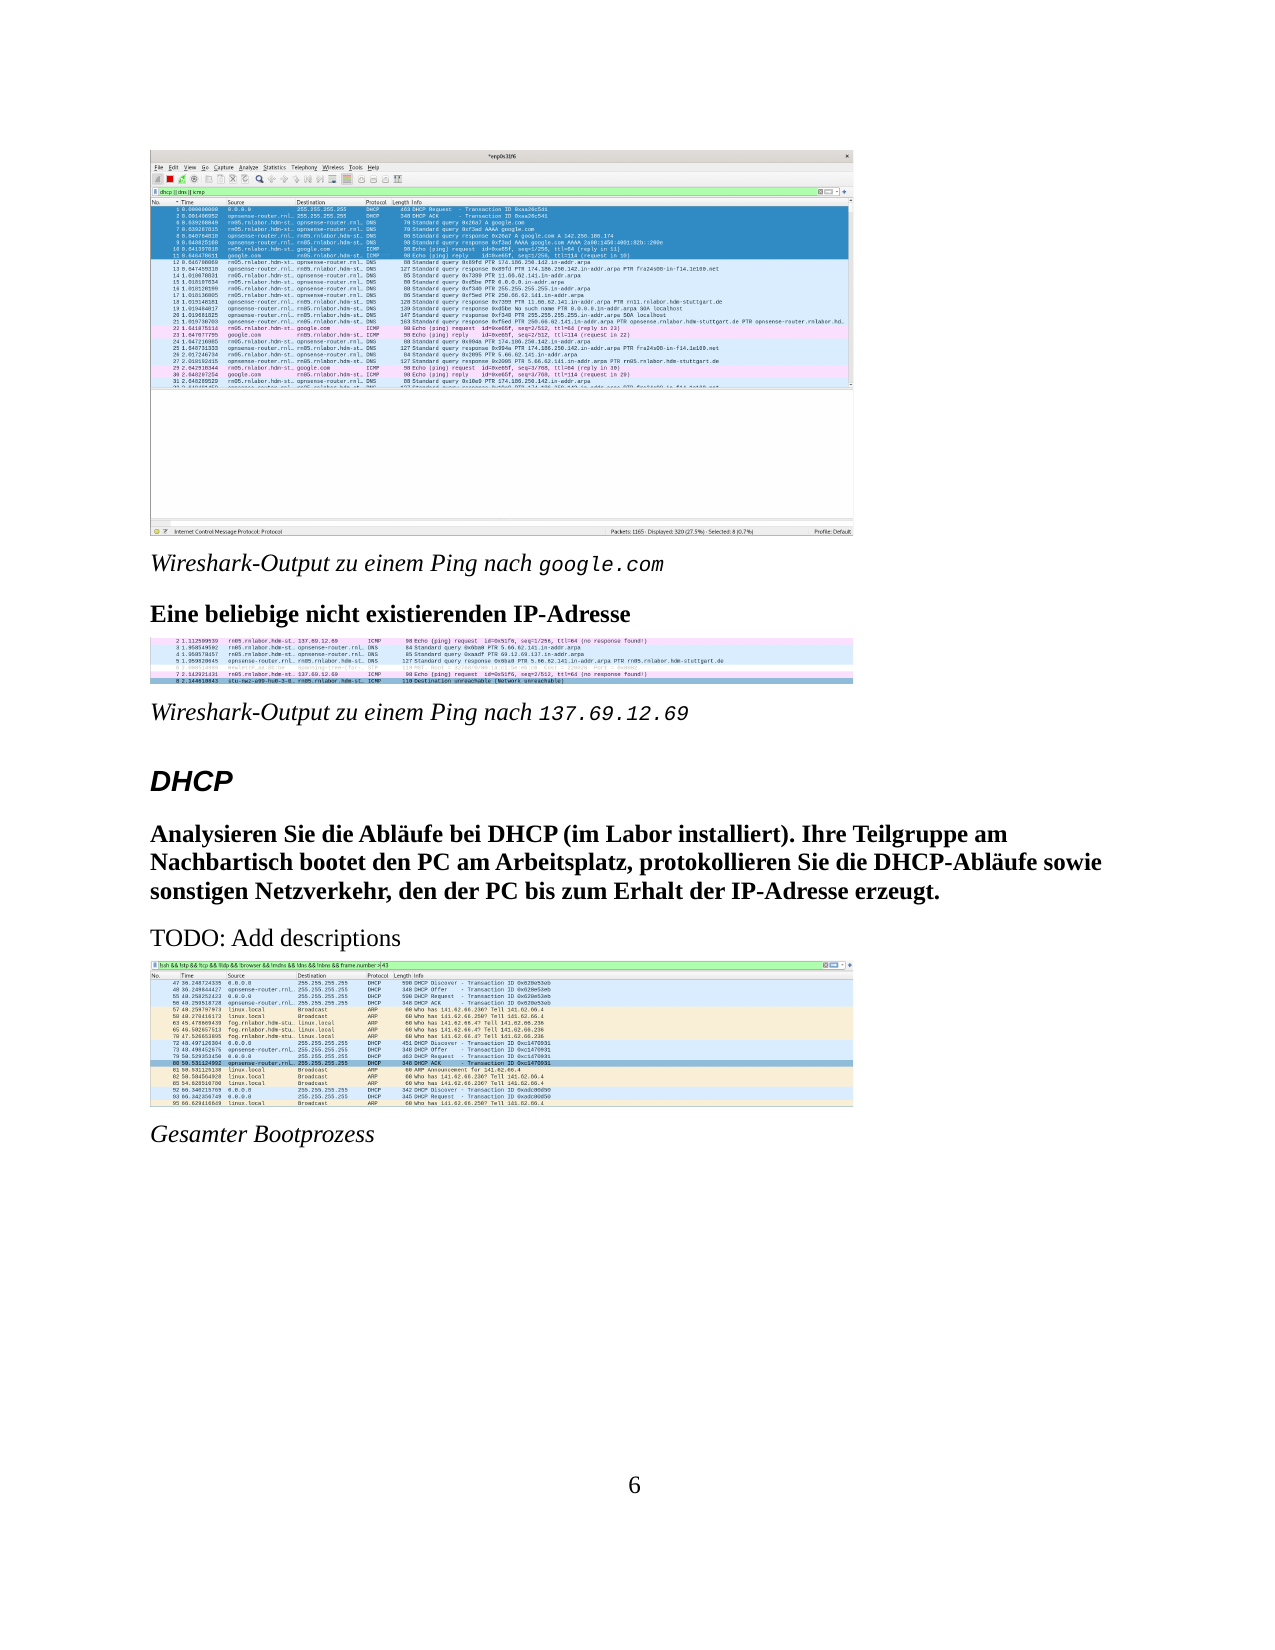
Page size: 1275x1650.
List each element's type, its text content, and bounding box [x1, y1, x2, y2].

text Gesamter Bootprozess [150, 1119, 1125, 1148]
picture [150, 637, 854, 684]
text Wireshark-Output zu einem Ping nach google.com [150, 548, 1125, 578]
text TODO: Add descriptions [150, 923, 1125, 952]
subtitle DHCP [150, 764, 1125, 797]
text Analysieren Sie die Abläufe bei DHCP (im Labor installiert). Ihre Teilgruppe am Nachbartisch bootet den PC am Arbeitsplatz, protokollieren Sie die DHCP-Abläufe sowie sonstigen Netzverkehr, den der PC bis zum Erhalt der IP-Adresse erzeugt. [150, 819, 1125, 905]
picture [150, 960, 854, 1107]
picture [150, 150, 854, 536]
text Eine beliebige nicht existierenden IP-Adresse [150, 599, 1125, 628]
text Wireshark-Output zu einem Ping nach 137.69.12.69 [150, 697, 1125, 726]
